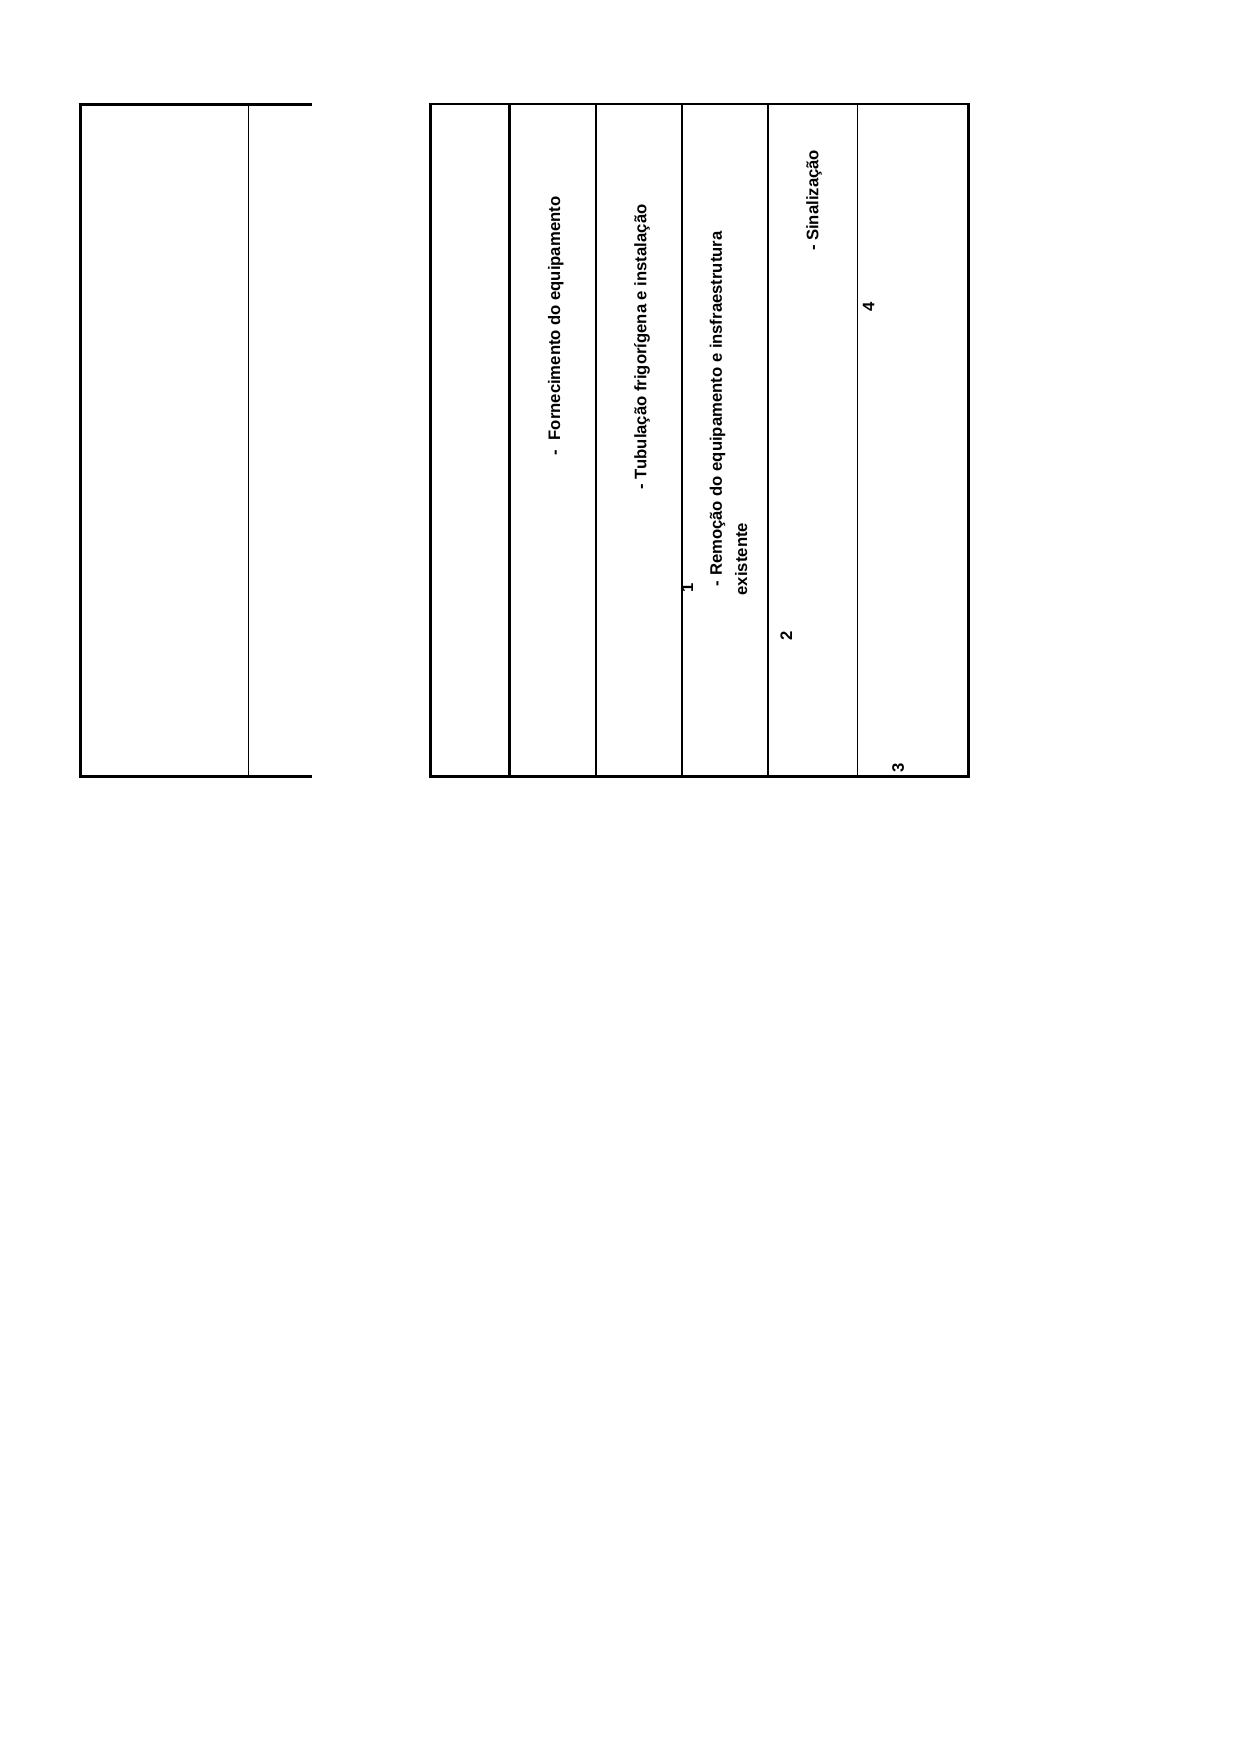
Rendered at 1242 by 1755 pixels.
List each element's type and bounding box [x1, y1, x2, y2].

table_header [312, 103, 429, 774]
table_header [249, 106, 312, 774]
table_cell [597, 105, 681, 774]
table_cell [511, 105, 595, 774]
table_header [82, 106, 248, 774]
table_cell [683, 105, 767, 774]
table_cell [858, 105, 967, 774]
table_cell [769, 105, 857, 774]
table_cell [432, 105, 508, 774]
